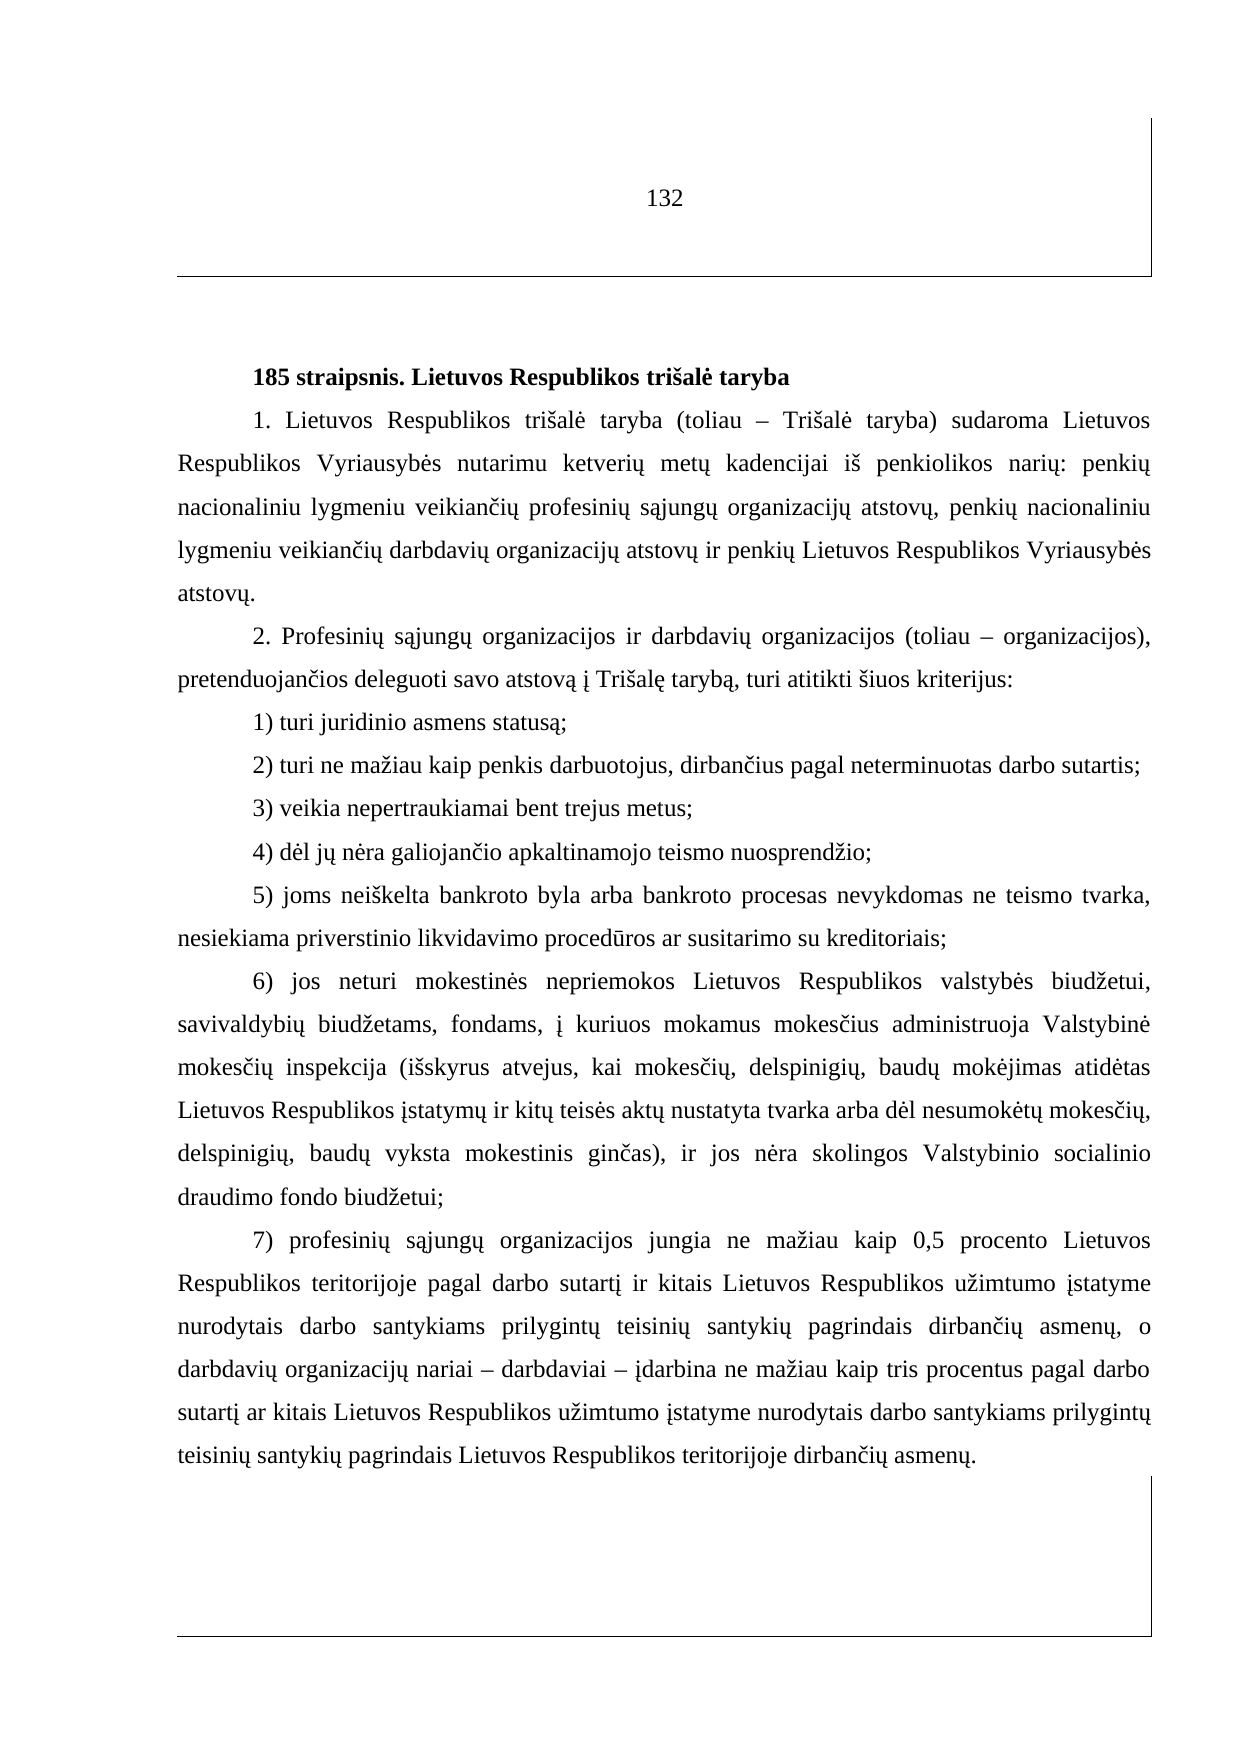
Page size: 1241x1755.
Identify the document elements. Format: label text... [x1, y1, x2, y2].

text 2. Profesinių sąjungų organizacijos ir darbdavių organizacijos (toliau – organizacijos), pretenduojančios deleguoti savo atstovą į Trišalę tarybą, turi atitikti šiuos kriterijus: [177, 621, 1152, 693]
text 3) veikia nepertraukiamai bent trejus metus; [177, 793, 1152, 822]
text 2) turi ne mažiau kaip penkis darbuotojus, dirbančius pagal neterminuotas darbo sutartis; [177, 750, 1152, 779]
text 1) turi juridinio asmens statusą; [177, 707, 1152, 736]
text 4) dėl jų nėra galiojančio apkaltinamojo teismo nuosprendžio; [177, 837, 1152, 865]
text 1. Lietuvos Respublikos trišalė taryba (toliau – Trišalė taryba) sudaroma Lietuvos Respublikos Vyriausybės nutarimu ketverių metų kadencijai iš penkiolikos narių: penkių nacionaliniu lygmeniu veikiančių profesinių sąjungų organizacijų atstovų, penkių nacionaliniu lygmeniu veikiančių darbdavių organizacijų atstovų ir penkių Lietuvos Respublikos Vyriausybės atstovų. [177, 405, 1152, 607]
text 6) jos neturi mokestinės nepriemokos Lietuvos Respublikos valstybės biudžetui, savivaldybių biudžetams, fondams, į kuriuos mokamus mokesčius administruoja Valstybinė mokesčių inspekcija (išskyrus atvejus, kai mokesčių, delspinigių, baudų mokėjimas atidėtas Lietuvos Respublikos įstatymų ir kitų teisės aktų nustatyta tvarka arba dėl nesumokėtų mokesčių, delspinigių, baudų vyksta mokestinis ginčas), ir jos nėra skolingos Valstybinio socialinio draudimo fondo biudžetui; [177, 966, 1152, 1210]
text 7) profesinių sąjungų organizacijos jungia ne mažiau kaip 0,5 procento Lietuvos Respublikos teritorijoje pagal darbo sutartį ir kitais Lietuvos Respublikos užimtumo įstatyme nurodytais darbo santykiams prilygintų teisinių santykių pagrindais dirbančių asmenų, o darbdavių organizacijų nariai – darbdaviai – įdarbina ne mažiau kaip tris procentus pagal darbo sutartį ar kitais Lietuvos Respublikos užimtumo įstatyme nurodytais darbo santykiams prilygintų teisinių santykių pagrindais Lietuvos Respublikos teritorijoje dirbančių asmenų. [177, 1225, 1152, 1469]
text 5) joms neiškelta bankroto byla arba bankroto procesas nevykdomas ne teismo tvarka, nesiekiama priverstinio likvidavimo procedūros ar susitarimo su kreditoriais; [177, 880, 1152, 952]
text 185 straipsnis. Lietuvos Respublikos trišalė taryba [177, 362, 1152, 391]
